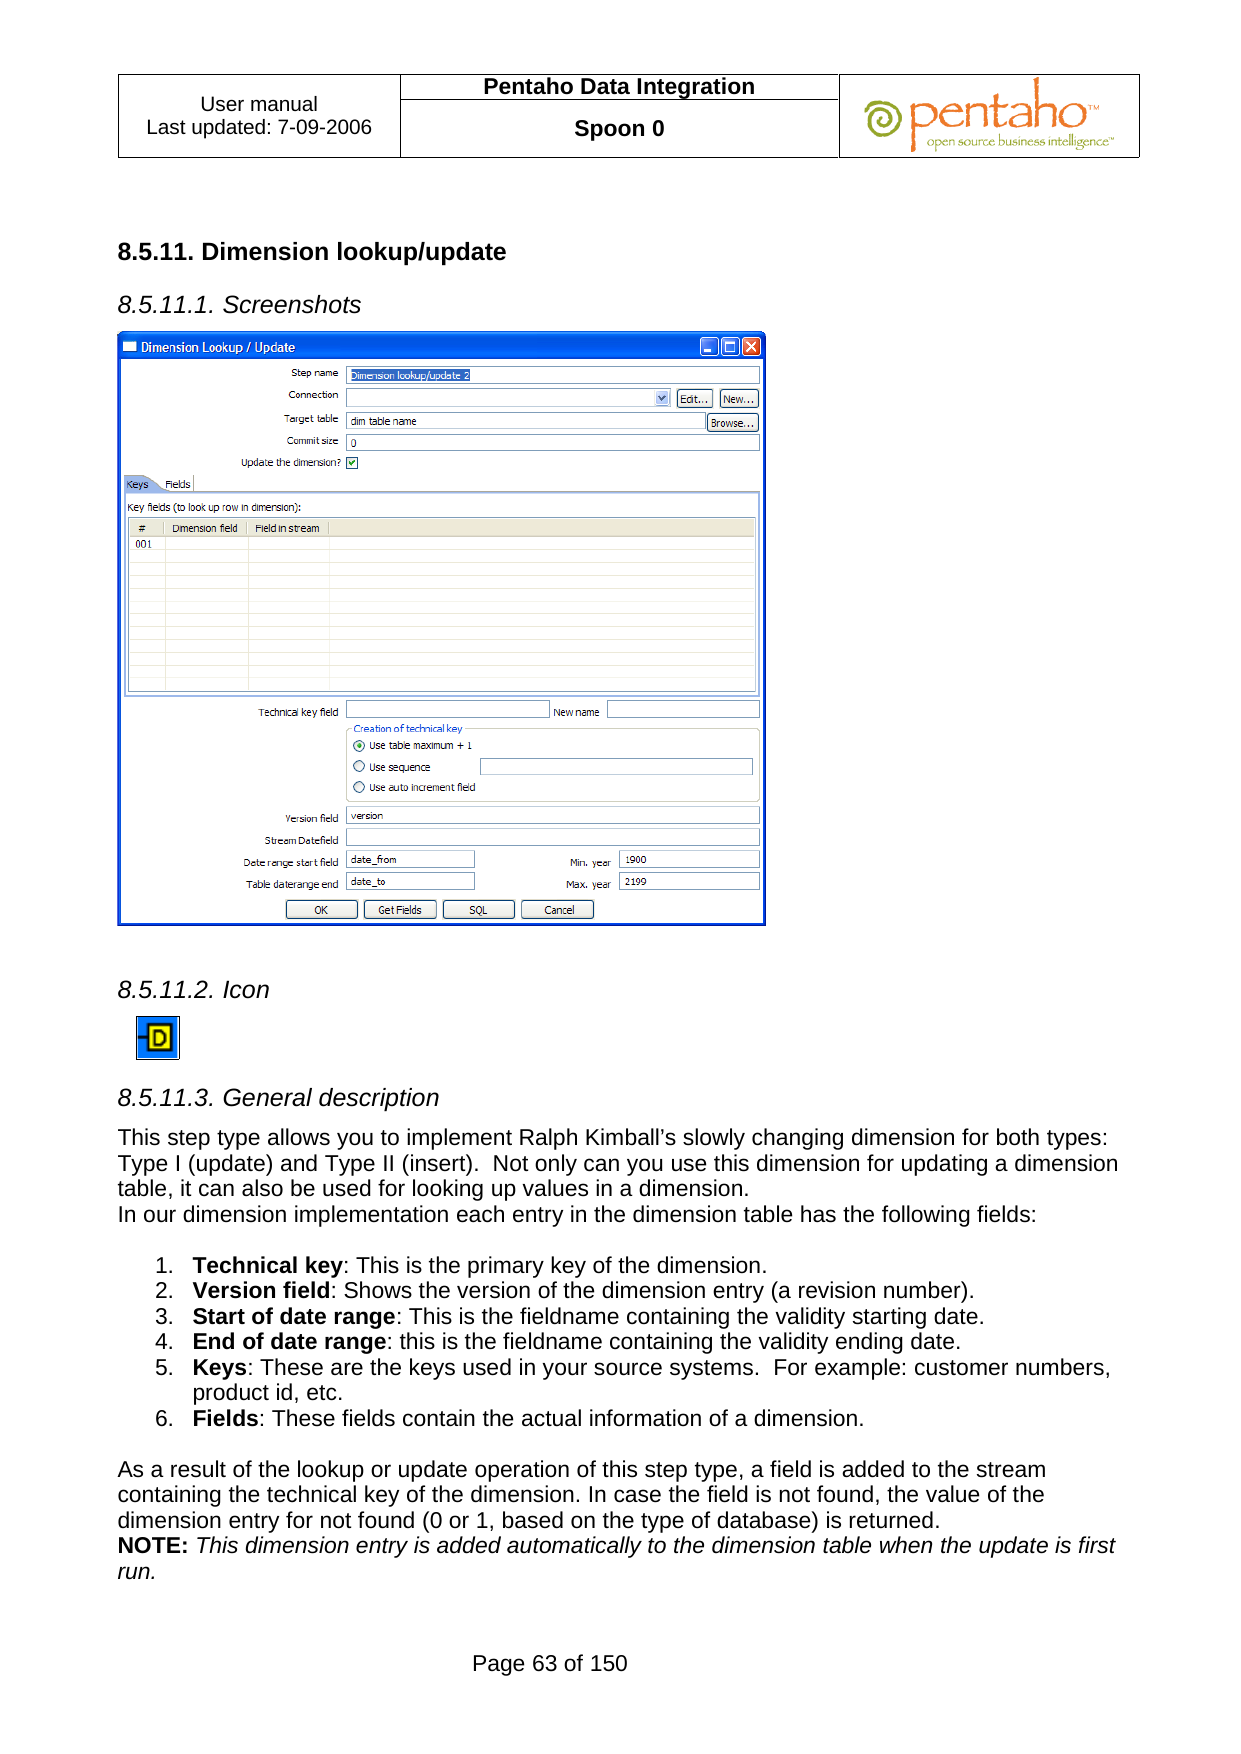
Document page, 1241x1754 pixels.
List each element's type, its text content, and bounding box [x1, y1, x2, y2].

text As a result of the lookup or update operation of this step type, a field is added to the stream containing the technical key of the dimension. In case the field is not found, the value of the dimension entry for not found (0 or 1, based on the type of database) is returned. [117, 1456, 1137, 1533]
subtitle General description [117, 1084, 1137, 1112]
list Version field: Shows the version of the dimension entry (a revision number). [155, 1278, 1137, 1303]
text In our dimension implementation each entry in the dimension table has the following fields: [117, 1201, 1137, 1227]
subtitle Screenshots [117, 291, 1137, 319]
list Start of date range: This is the fieldname containing the validity starting date. [155, 1303, 1137, 1329]
subtitle Icon [117, 976, 1137, 1004]
picture [117, 331, 766, 926]
text NOTE: This dimension entry is added automatically to the dimension table when the update is first run. [117, 1533, 1137, 1584]
text This step type allows you to implement Ralph Kimball’s slowly changing dimension for both types: Type I (update) and Type II (insert). Not only can you use this dimension for updating a dimension table, it can also be used for looking up values in a dimension. [117, 1125, 1137, 1201]
list End of date range: this is the fieldname containing the validity ending date. [155, 1329, 1137, 1354]
list Technical key: This is the primary key of the dimension. [155, 1252, 1137, 1278]
list Keys: These are the keys used in your source systems. For example: customer numbers, product id, etc. [155, 1354, 1137, 1405]
list Fields: These fields contain the actual information of a dimension. [155, 1405, 1137, 1431]
subtitle Dimension lookup/update [117, 238, 1137, 266]
